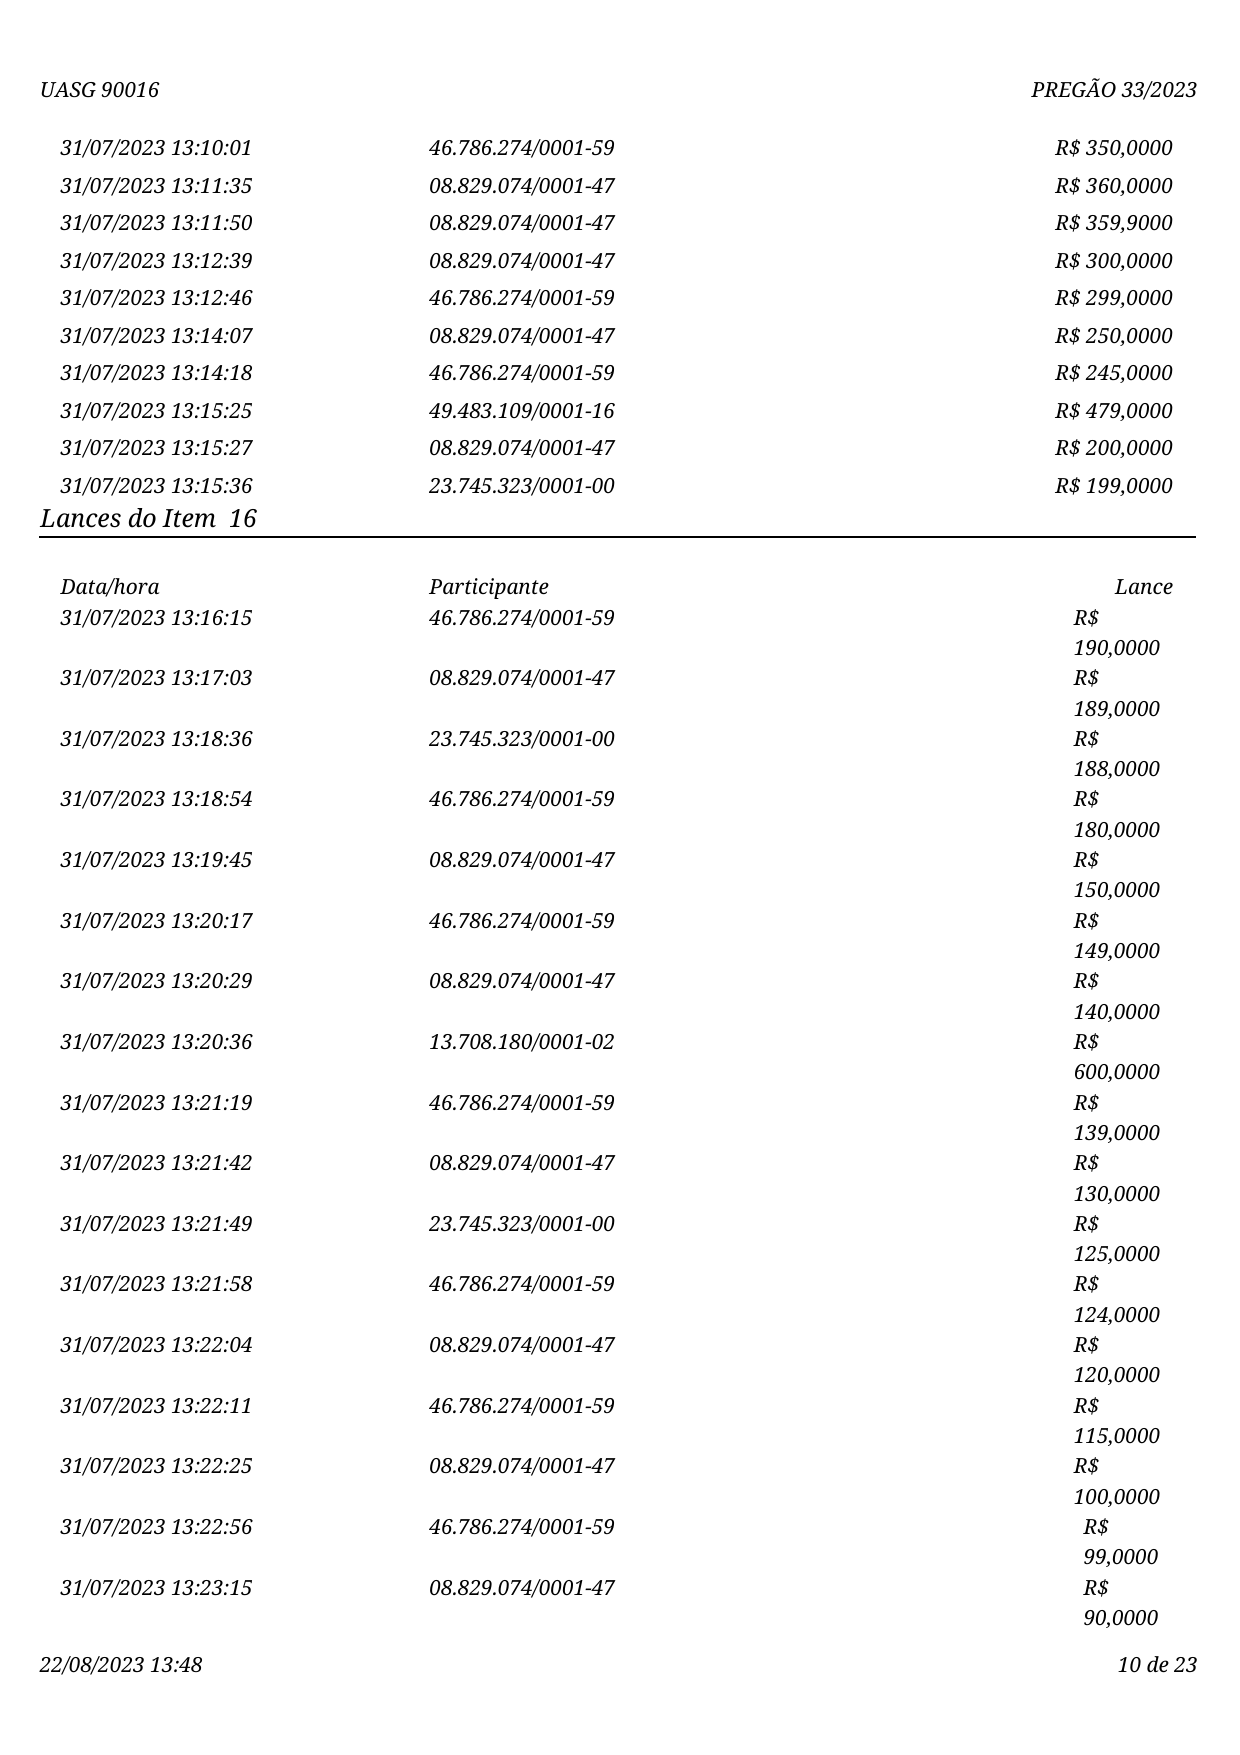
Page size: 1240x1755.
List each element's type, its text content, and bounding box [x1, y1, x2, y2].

table_cell 31/07/2023 13:18:36 [60, 724, 429, 784]
table_cell R$ 479,0000 [1010, 396, 1175, 433]
table_cell 46.786.274/0001-59 [429, 603, 1073, 663]
table_cell R$ 124,0000 [1074, 1270, 1175, 1330]
table_cell R$ 189,0000 [1074, 663, 1175, 724]
table_cell 23.745.323/0001-00 [429, 724, 1073, 784]
table_cell R$ 125,0000 [1074, 1209, 1175, 1269]
table_header Data/hora [60, 573, 429, 603]
table_cell 08.829.074/0001-47 [429, 1573, 1073, 1633]
table_header Participante [429, 573, 1073, 603]
table_cell 31/07/2023 13:14:18 [60, 358, 429, 396]
table_cell 31/07/2023 13:19:45 [60, 845, 429, 906]
table_cell 46.786.274/0001-59 [429, 1088, 1073, 1148]
table_cell R$ 188,0000 [1074, 724, 1175, 784]
table_cell 31/07/2023 13:16:15 [60, 603, 429, 663]
table_cell 08.829.074/0001-47 [429, 663, 1073, 724]
table_cell R$ 115,0000 [1074, 1391, 1175, 1451]
table_cell R$ 150,0000 [1074, 845, 1175, 906]
table_cell R$ 130,0000 [1074, 1148, 1175, 1209]
table_cell 46.786.274/0001-59 [429, 906, 1073, 966]
table_cell 08.829.074/0001-47 [429, 171, 1010, 208]
table_cell 08.829.074/0001-47 [429, 433, 1010, 471]
table_cell R$ 99,0000 [1074, 1512, 1175, 1573]
table_cell R$ 180,0000 [1074, 785, 1175, 845]
table_cell R$ 100,0000 [1074, 1451, 1175, 1512]
table_cell 46.786.274/0001-59 [429, 785, 1073, 845]
table_cell 08.829.074/0001-47 [429, 966, 1073, 1027]
table_cell 46.786.274/0001-59 [429, 1270, 1073, 1330]
table_cell 31/07/2023 13:21:19 [60, 1088, 429, 1148]
table_cell 31/07/2023 13:22:25 [60, 1451, 429, 1512]
table_cell [429, 104, 1010, 133]
table_cell 31/07/2023 13:11:35 [60, 171, 429, 208]
table_cell 31/07/2023 13:15:25 [60, 396, 429, 433]
table_cell R$ 600,0000 [1074, 1027, 1175, 1088]
table_cell 13.708.180/0001-02 [429, 1027, 1073, 1088]
table_cell 31/07/2023 13:23:15 [60, 1573, 429, 1633]
table_cell 23.745.323/0001-00 [429, 1209, 1073, 1269]
table_cell 31/07/2023 13:15:36 [60, 471, 429, 501]
table_cell 08.829.074/0001-47 [429, 1330, 1073, 1391]
table_cell 31/07/2023 13:20:17 [60, 906, 429, 966]
table_cell R$ 250,0000 [1010, 321, 1175, 358]
text Lances do Item 16 [40, 501, 1200, 535]
table_cell R$ 149,0000 [1074, 906, 1175, 966]
table_cell R$ 245,0000 [1010, 358, 1175, 396]
table_cell 08.829.074/0001-47 [429, 1451, 1073, 1512]
table_cell 31/07/2023 13:22:56 [60, 1512, 429, 1573]
table_cell 08.829.074/0001-47 [429, 1148, 1073, 1209]
table_cell 31/07/2023 13:12:46 [60, 283, 429, 321]
table_cell 31/07/2023 13:20:29 [60, 966, 429, 1027]
table_cell 31/07/2023 13:21:42 [60, 1148, 429, 1209]
table_cell 31/07/2023 13:18:54 [60, 785, 429, 845]
table_cell R$ 360,0000 [1010, 171, 1175, 208]
table_cell 31/07/2023 13:15:27 [60, 433, 429, 471]
table_cell 46.786.274/0001-59 [429, 283, 1010, 321]
table_cell 08.829.074/0001-47 [429, 321, 1010, 358]
table_cell 49.483.109/0001-16 [429, 396, 1010, 433]
table_cell 31/07/2023 13:22:04 [60, 1330, 429, 1391]
table_cell 31/07/2023 13:21:49 [60, 1209, 429, 1269]
table_cell R$ 190,0000 [1074, 603, 1175, 663]
table_cell 31/07/2023 13:22:11 [60, 1391, 429, 1451]
table_header Lance [1074, 573, 1175, 603]
table_cell 46.786.274/0001-59 [429, 1391, 1073, 1451]
table_cell 31/07/2023 13:11:50 [60, 208, 429, 246]
table_cell 31/07/2023 13:21:58 [60, 1270, 429, 1330]
table_cell R$ 140,0000 [1074, 966, 1175, 1027]
table_cell R$ 359,9000 [1010, 208, 1175, 246]
table_cell 31/07/2023 13:14:07 [60, 321, 429, 358]
table_cell [60, 104, 429, 133]
table_cell 08.829.074/0001-47 [429, 246, 1010, 283]
table_cell R$ 200,0000 [1010, 433, 1175, 471]
table_cell R$ 350,0000 [1010, 133, 1175, 171]
table_cell 31/07/2023 13:10:01 [60, 133, 429, 171]
table_cell [1010, 104, 1175, 133]
table_cell R$ 120,0000 [1074, 1330, 1175, 1391]
table_cell R$ 139,0000 [1074, 1088, 1175, 1148]
table_cell 08.829.074/0001-47 [429, 845, 1073, 906]
table_cell 31/07/2023 13:12:39 [60, 246, 429, 283]
table_cell 46.786.274/0001-59 [429, 133, 1010, 171]
table_cell 23.745.323/0001-00 [429, 471, 1010, 501]
table_cell 46.786.274/0001-59 [429, 1512, 1073, 1573]
table_cell R$ 300,0000 [1010, 246, 1175, 283]
table_cell 31/07/2023 13:20:36 [60, 1027, 429, 1088]
table_cell 46.786.274/0001-59 [429, 358, 1010, 396]
table_cell R$ 90,0000 [1074, 1573, 1175, 1633]
table_cell 31/07/2023 13:17:03 [60, 663, 429, 724]
table_cell 08.829.074/0001-47 [429, 208, 1010, 246]
table_cell R$ 299,0000 [1010, 283, 1175, 321]
table_cell R$ 199,0000 [1010, 471, 1175, 501]
